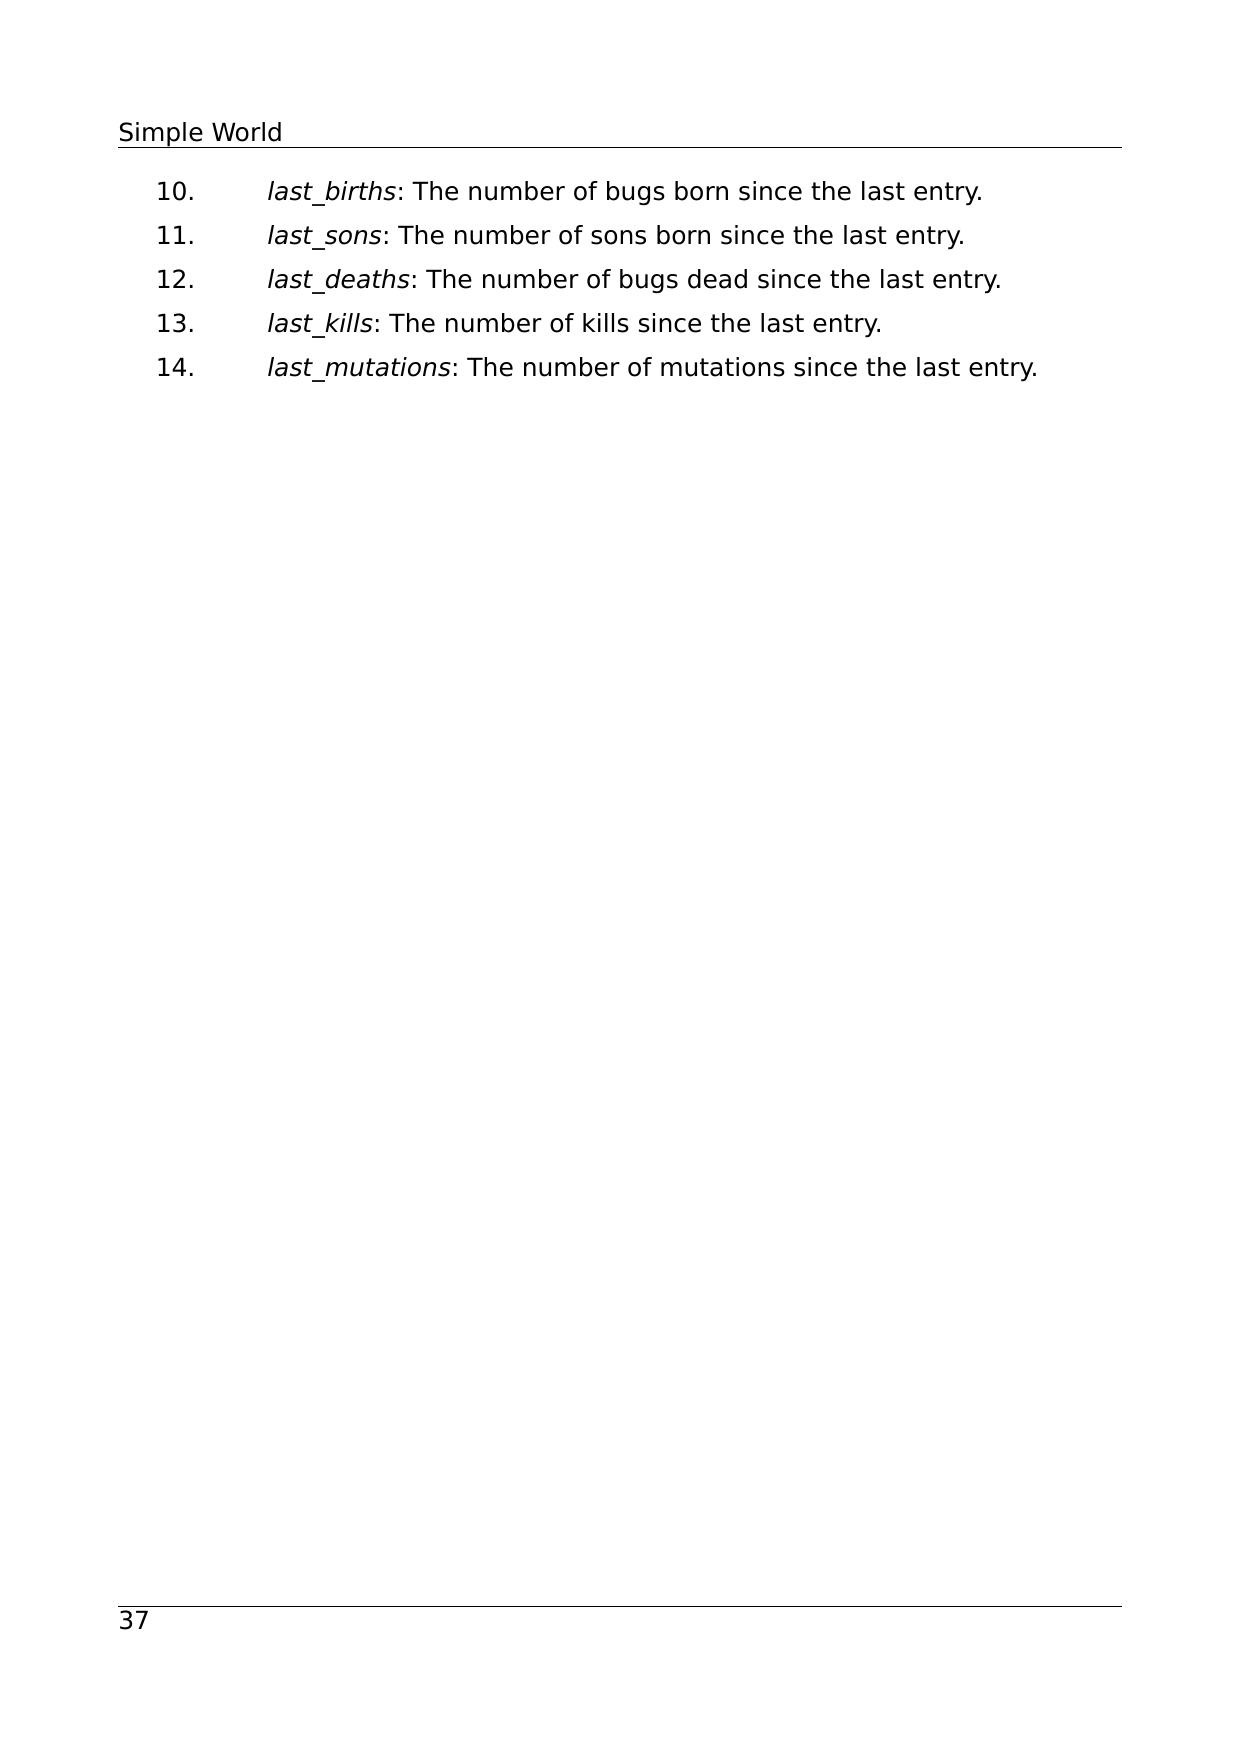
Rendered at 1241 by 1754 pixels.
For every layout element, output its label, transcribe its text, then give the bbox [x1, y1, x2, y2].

list last_deaths: The number of bugs dead since the last entry. [156, 265, 1122, 294]
list last_births: The number of bugs born since the last entry. [156, 177, 1122, 206]
list last_mutations: The number of mutations since the last entry. [156, 353, 1122, 382]
list last_sons: The number of sons born since the last entry. [156, 221, 1122, 250]
list last_kills: The number of kills since the last entry. [156, 309, 1122, 338]
